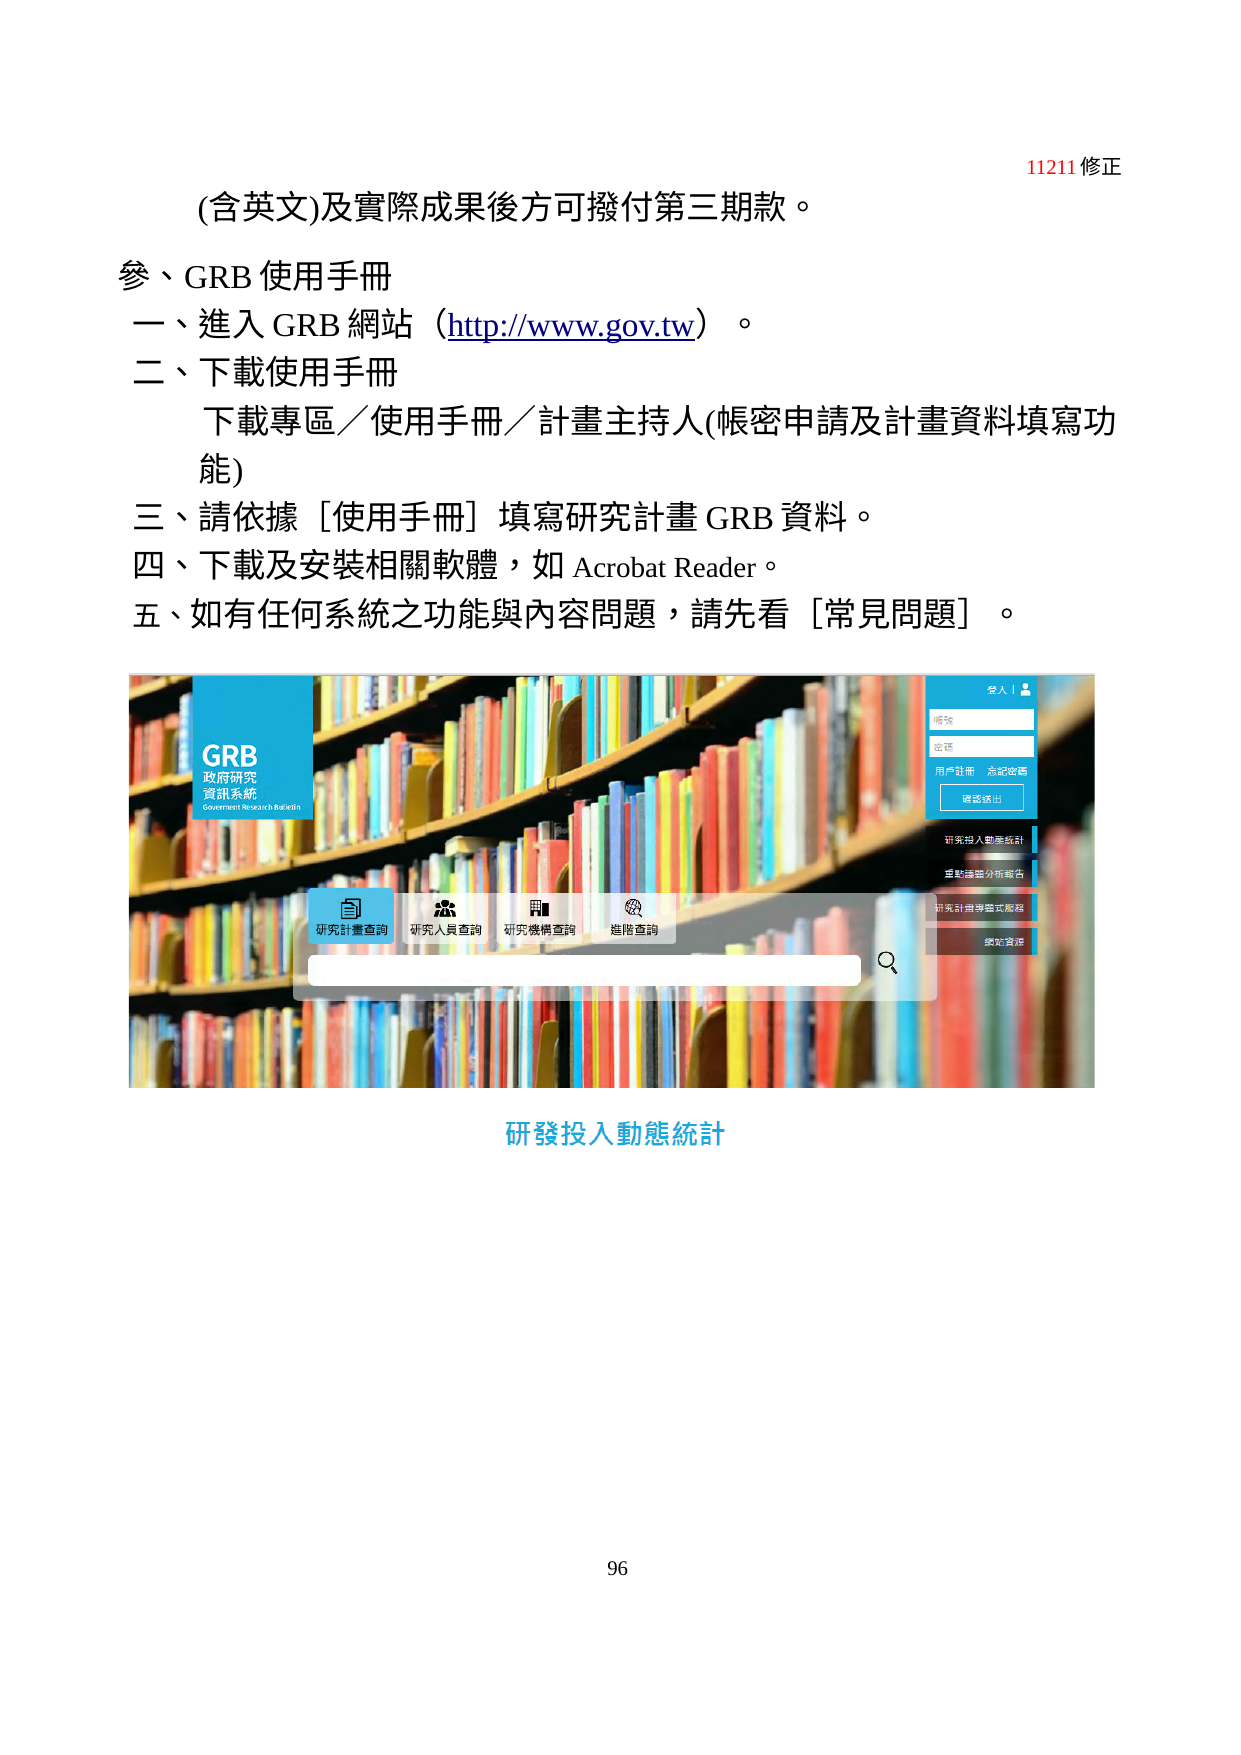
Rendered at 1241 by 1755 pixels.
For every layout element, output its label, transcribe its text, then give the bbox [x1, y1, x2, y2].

text 一、進入GRB網站（http://www.gov.tw）。 [132, 298, 1117, 346]
text 三、請依據［使用手冊］填寫研究計畫GRB資料。 [132, 491, 1117, 539]
text 二、下載使用手冊 [132, 346, 1117, 394]
text 參、GRB使用手冊 [117, 250, 1117, 298]
text 四、下載及安裝相關軟體，如Acrobat Reader。 [132, 539, 1117, 587]
text 五、如有任何系統之功能與內容問題，請先看［常見問題］。 [132, 587, 1117, 636]
text (含英文)及實際成果後方可撥付第三期款。 [129, 181, 1117, 229]
text 下載專區／使用手冊／計畫主持人(帳密申請及計畫資料填寫功能) [199, 394, 1117, 491]
